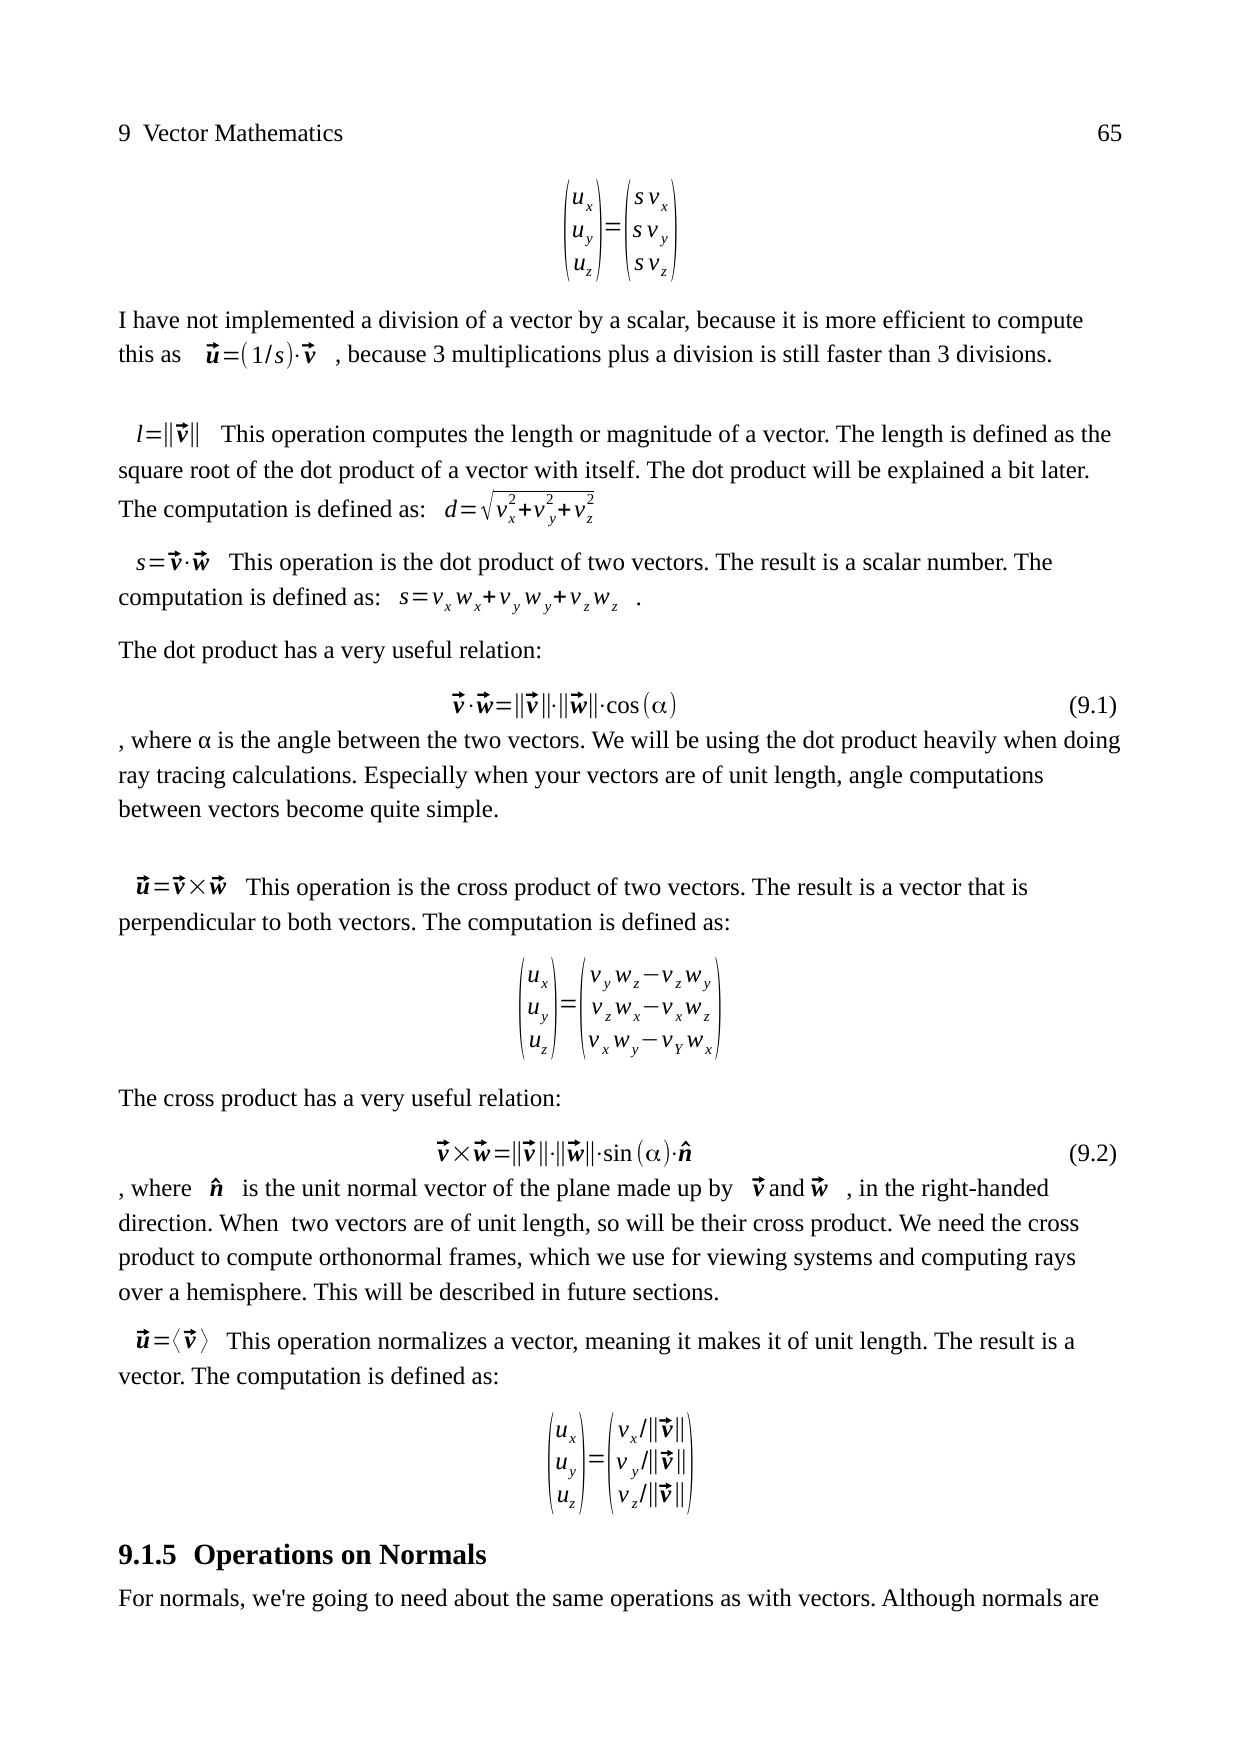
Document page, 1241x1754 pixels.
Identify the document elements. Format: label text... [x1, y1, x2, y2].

table_header (9.2) [1011, 1132, 1122, 1173]
text The cross product has a very useful relation: [118, 1083, 1122, 1111]
text This operation normalizes a vector, meaning it makes it of unit length. The result is a vector. The computation is defined as: [118, 1326, 1122, 1390]
text This operation is the dot product of two vectors. The result is a scalar number. The computation is defined as:. [118, 547, 1122, 614]
subtitle Operations on Normals [118, 1537, 1122, 1571]
table_header [118, 1132, 1011, 1173]
table_header (9.1) [1011, 684, 1122, 725]
text For normals, we're going to need about the same operations as with vectors. Although normals are [118, 1583, 1122, 1612]
text The dot product has a very useful relation: [118, 635, 1122, 663]
text This operation is the cross product of two vectors. The result is a vector that is perpendicular to both vectors. The computation is defined as: [118, 872, 1122, 935]
text This operation computes the length or magnitude of a vector. The length is defined as the square root of the dot product of a vector with itself. The dot product will be explained a bit later. The computation is defined as: [118, 419, 1122, 527]
text , where α is the angle between the two vectors. We will be using the dot product heavily when doing ray tracing calculations. Especially when your vectors are of unit length, angle computations between vectors become quite simple. [118, 725, 1122, 823]
text , whereis the unit normal vector of the plane made up by, in the right-handed direction. When two vectors are of unit length, so will be their cross product. We need the cross product to compute orthonormal frames, which we use for viewing systems and computing rays over a hemisphere. This will be described in future sections. [118, 1173, 1122, 1305]
table_header [118, 684, 1011, 725]
text I have not implemented a division of a vector by a scalar, because it is more efficient to compute this as , because 3 multiplications plus a division is still faster than 3 divisions. [118, 305, 1122, 370]
